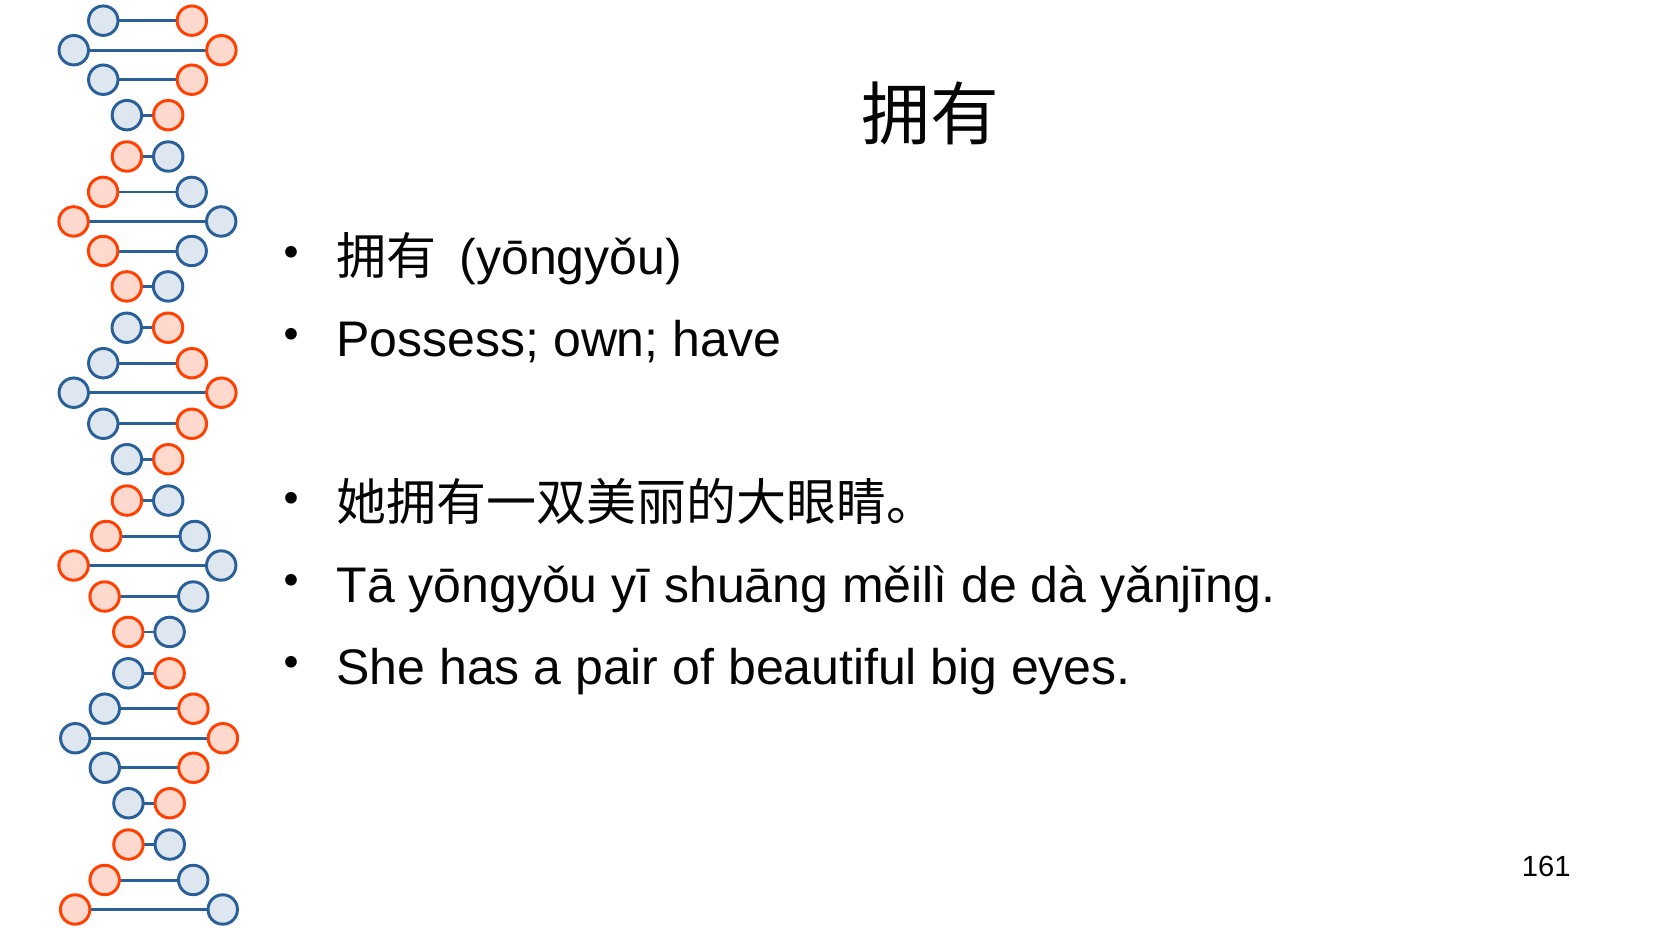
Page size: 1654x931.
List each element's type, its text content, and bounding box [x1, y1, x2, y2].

list 拥有 (yōngyǒu) Possess; own; have 她拥有一双美丽的大眼睛。 Tā yōngyǒu yī shuāng měilì de dà yǎnjīng. She has a pair of beautiful big eyes. [265, 224, 1595, 764]
title 拥有 [265, 35, 1595, 189]
